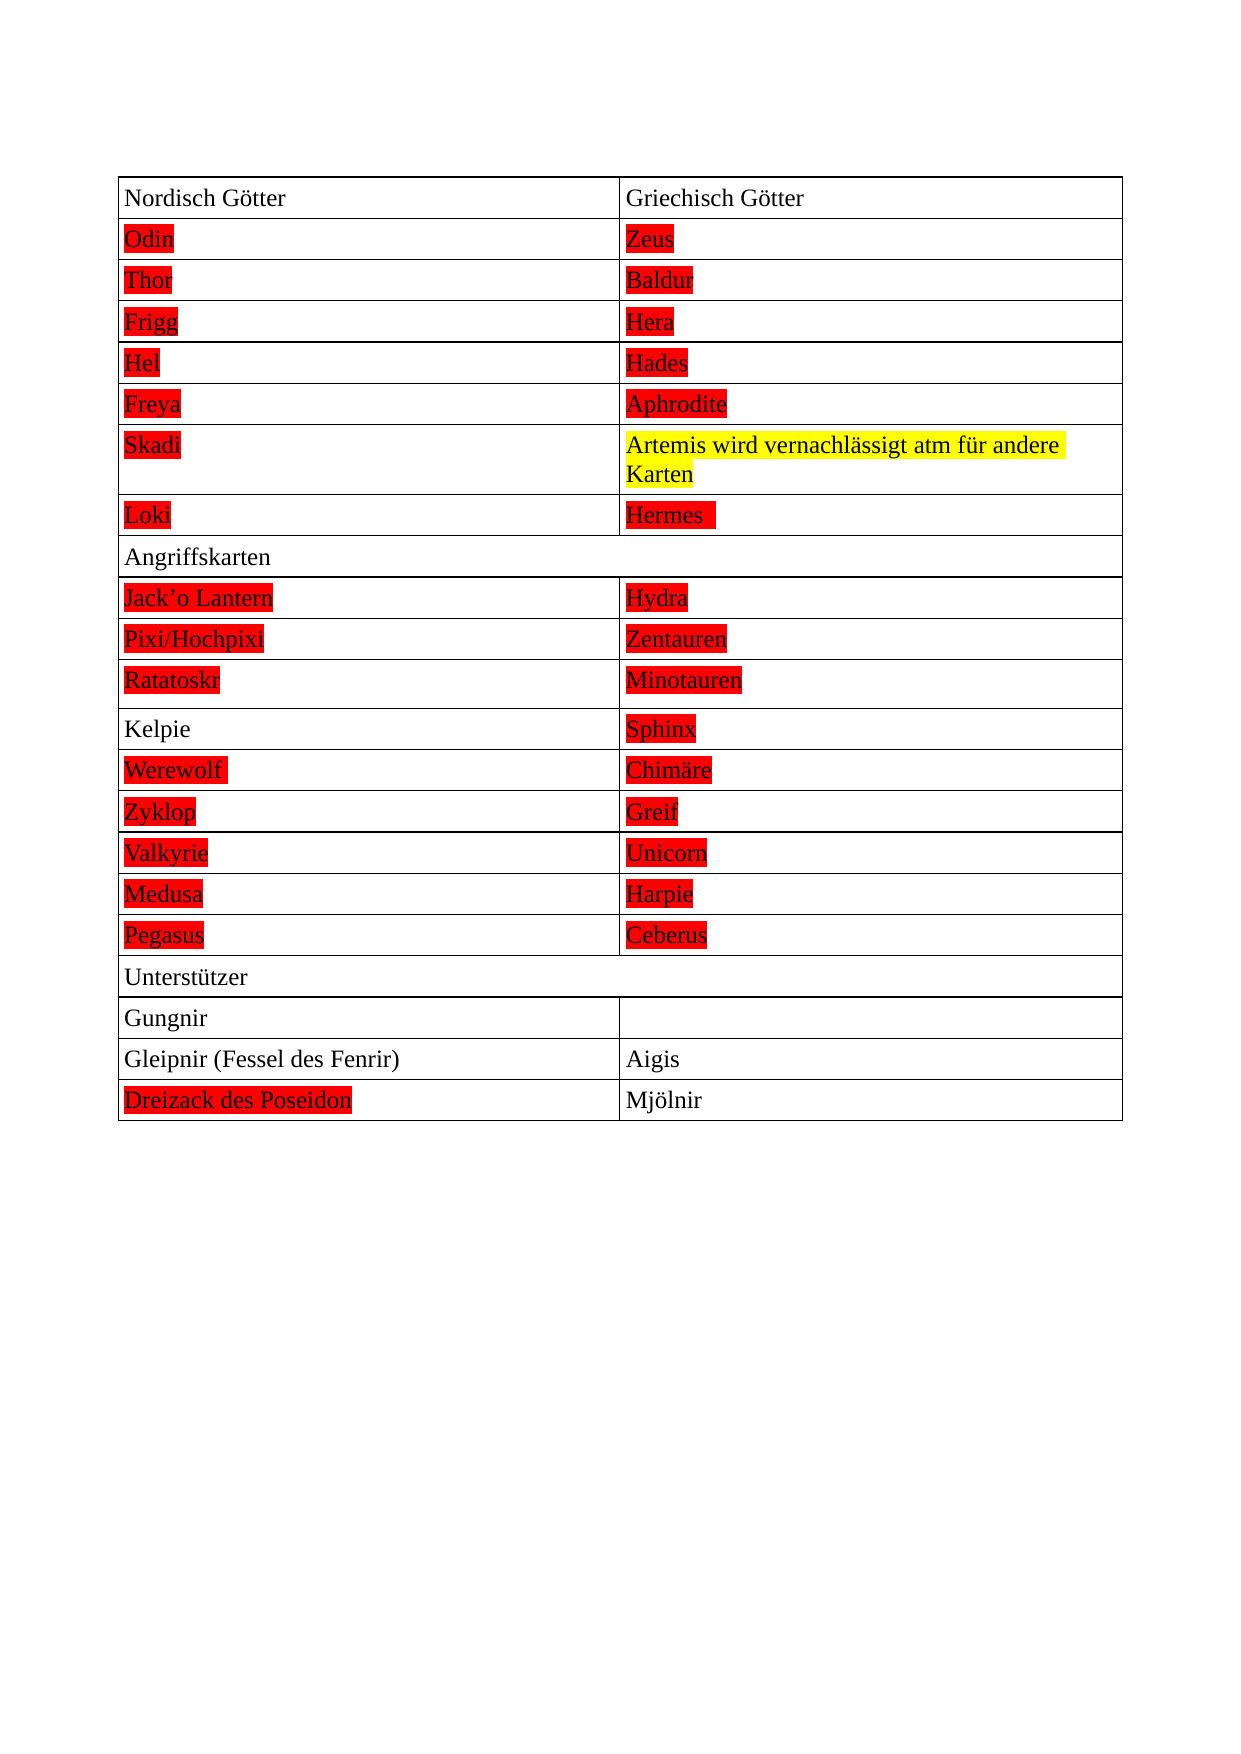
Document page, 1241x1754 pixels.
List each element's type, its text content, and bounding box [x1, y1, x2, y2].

table_cell Angriffskarten [119, 536, 1122, 576]
table_cell Aphrodite [620, 384, 1122, 424]
table_cell [620, 998, 1122, 1038]
table_cell Odin [119, 219, 619, 259]
table_cell Harpie [620, 874, 1122, 914]
table_cell Valkyrie [119, 833, 619, 873]
table_cell Freya [119, 384, 619, 424]
table_cell Unterstützer [119, 956, 1122, 996]
table_cell Baldur [620, 260, 1122, 300]
table_cell Gleipnir (Fessel des Fenrir) [119, 1039, 619, 1079]
table_cell Pixi/Hochpixi [119, 619, 619, 659]
table_cell Kelpie [119, 709, 619, 749]
table_cell Unicorn [620, 833, 1122, 873]
table_header Nordisch Götter [119, 178, 619, 218]
table_cell Hydra [620, 578, 1122, 618]
table_cell Medusa [119, 874, 619, 914]
table_cell Zentauren [620, 619, 1122, 659]
table_cell Greif [620, 791, 1122, 831]
table_header Griechisch Götter [620, 178, 1122, 218]
table_cell Chimäre [620, 750, 1122, 790]
table_cell Aigis [620, 1039, 1122, 1079]
table_cell Pegasus [119, 915, 619, 955]
table_cell Gungnir [119, 998, 619, 1038]
table_cell Loki [119, 495, 619, 535]
table_cell Hera [620, 301, 1122, 341]
table_cell Artemis wird vernachlässigt atm für andere Karten [620, 425, 1122, 494]
table_cell Zyklop [119, 791, 619, 831]
table_cell Zeus [620, 219, 1122, 259]
table_cell Jack’o Lantern [119, 578, 619, 618]
table_cell Skadi [119, 425, 619, 494]
table_cell Ceberus [620, 915, 1122, 955]
table_cell Mjölnir [620, 1080, 1122, 1120]
table_cell Minotauren [620, 660, 1122, 708]
table_cell Hades [620, 343, 1122, 383]
table_cell Sphinx [620, 709, 1122, 749]
table_cell Thor [119, 260, 619, 300]
table_cell Ratatoskr [119, 660, 619, 708]
table_cell Dreizack des Poseidon [119, 1080, 619, 1120]
table_cell Hel [119, 343, 619, 383]
table_cell Werewolf [119, 750, 619, 790]
table_cell Hermes [620, 495, 1122, 535]
table_cell Frigg [119, 301, 619, 341]
